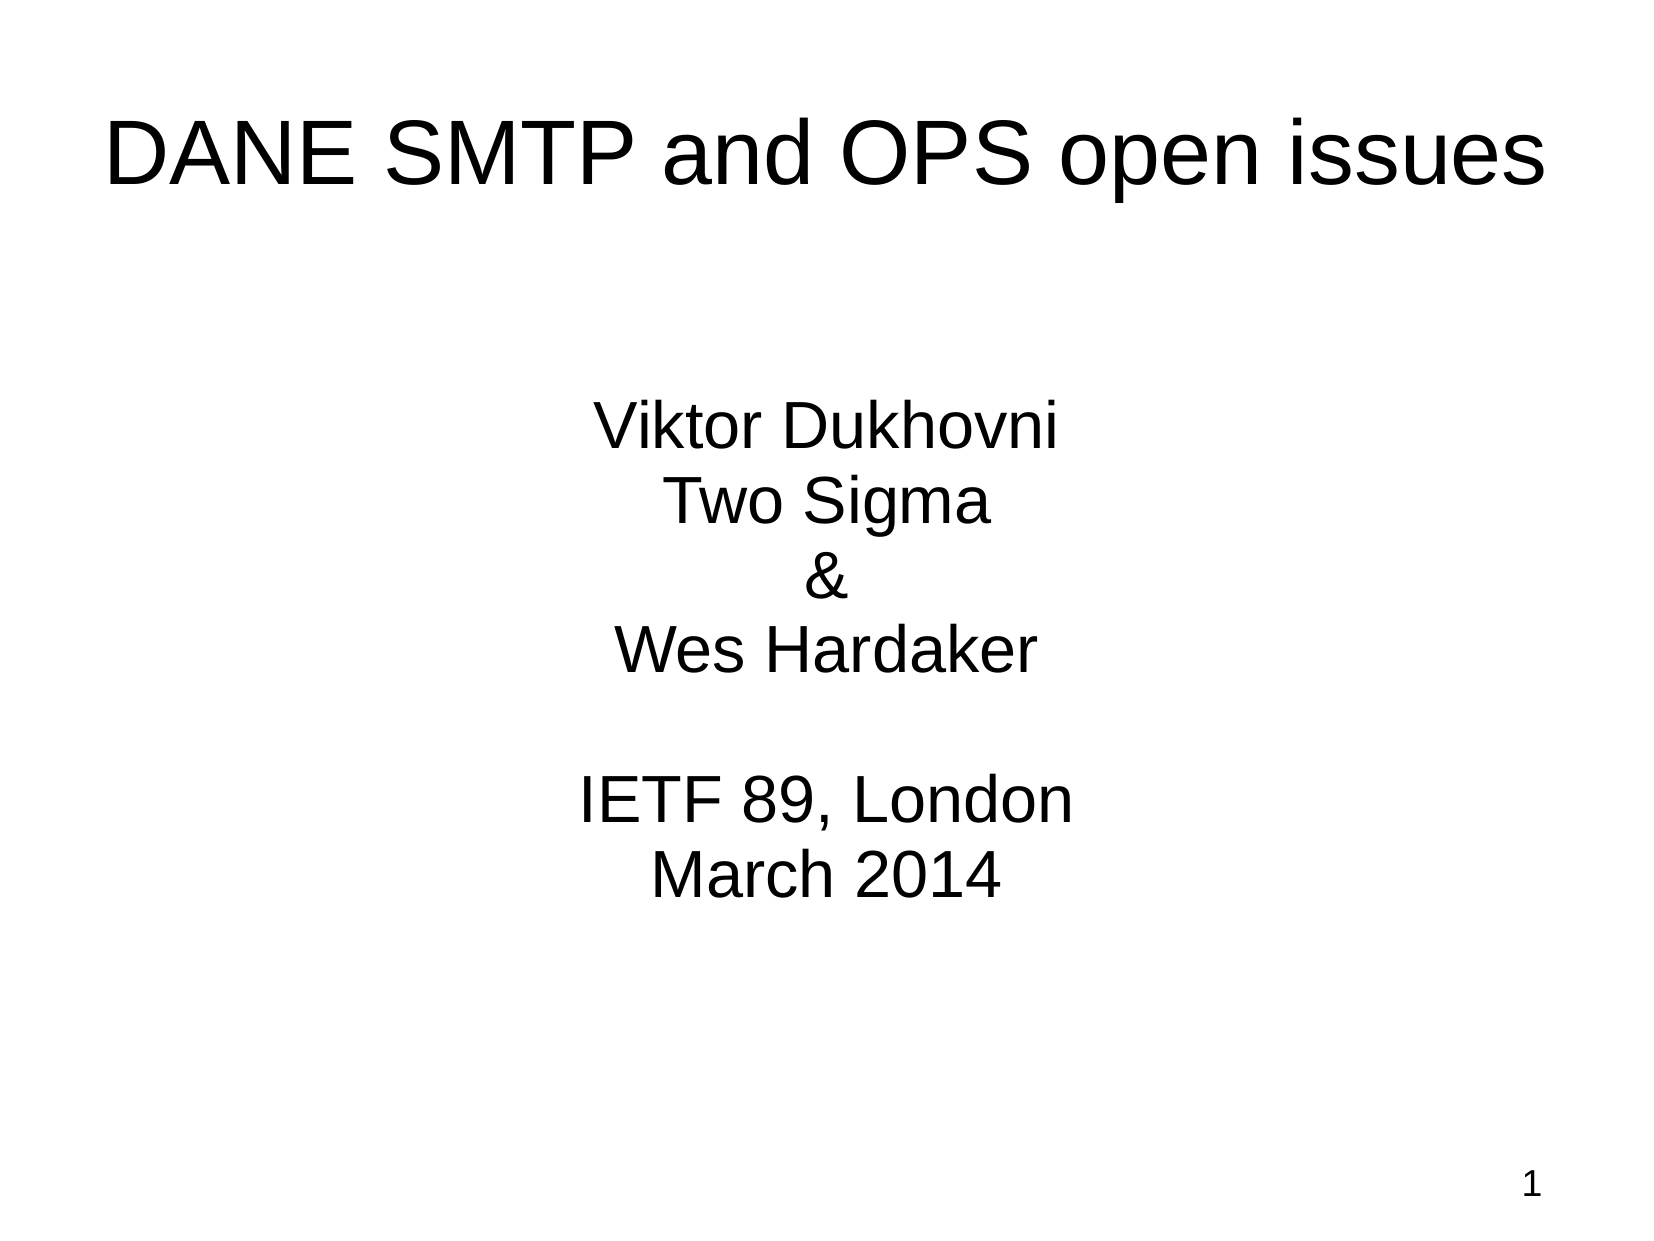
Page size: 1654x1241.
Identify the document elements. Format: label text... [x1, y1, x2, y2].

text_box [1506, 1155, 1654, 1226]
title DANE SMTP and OPS open issues [82, 49, 1571, 257]
subtitle Viktor Dukhovni Two Sigma & Wes Hardaker IETF 89, London March 2014 [82, 290, 1571, 1010]
